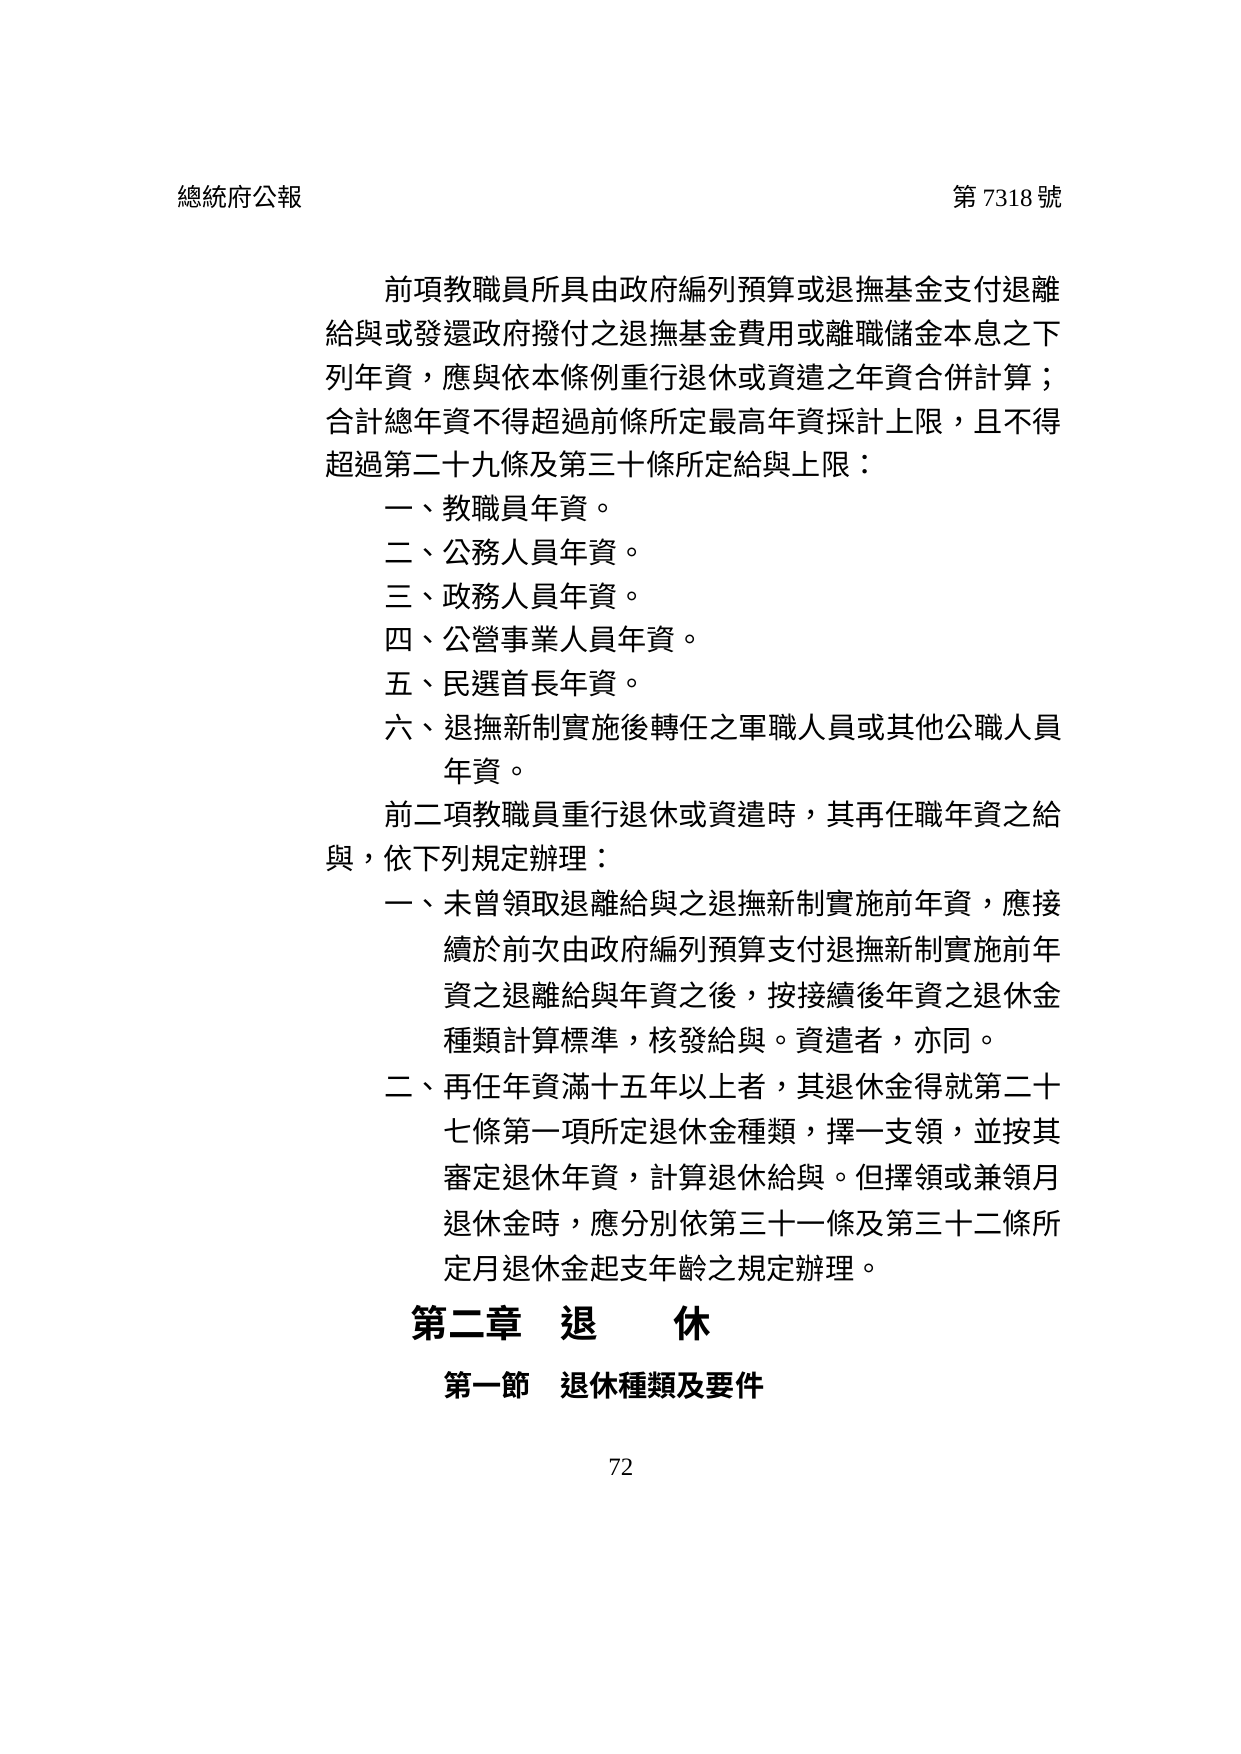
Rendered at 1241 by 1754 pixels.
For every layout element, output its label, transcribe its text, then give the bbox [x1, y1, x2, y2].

text 四、公營事業人員年資。 [384, 616, 1064, 659]
text 前項教職員所具由政府編列預算或退撫基金支付退離給與或發還政府撥付之退撫基金費用或離職儲金本息之下列年資，應與依本條例重行退休或資遣之年資合併計算；合計總年資不得超過前條所定最高年資採計上限，且不得超過第二十九條及第三十條所定給與上限： [325, 266, 1064, 484]
text 前二項教職員重行退休或資遣時，其再任職年資之給與，依下列規定辦理： [325, 791, 1064, 878]
text 二、再任年資滿十五年以上者，其退休金得就第二十七條第一項所定退休金種類，擇一支領，並按其審定退休年資，計算退休給與。但擇領或兼領月退休金時，應分別依第三十一條及第三十二條所定月退休金起支年齡之規定辦理。 [384, 1061, 1064, 1289]
text 三、政務人員年資。 [384, 572, 1064, 616]
text 一、未曾領取退離給與之退撫新制實施前年資，應接續於前次由政府編列預算支付退撫新制實施前年資之退離給與年資之後，按接續後年資之退休金種類計算標準，核發給與。資遣者，亦同。 [384, 878, 1064, 1061]
text 六、退撫新制實施後轉任之軍職人員或其他公職人員年資。 [384, 703, 1064, 791]
text 二、公務人員年資。 [384, 528, 1064, 572]
text 一、教職員年資。 [384, 484, 1064, 528]
text 第一節 退休種類及要件 [384, 1359, 1064, 1405]
text 五、民選首長年資。 [384, 659, 1064, 703]
text 第二章 退 休 [411, 1301, 1064, 1347]
